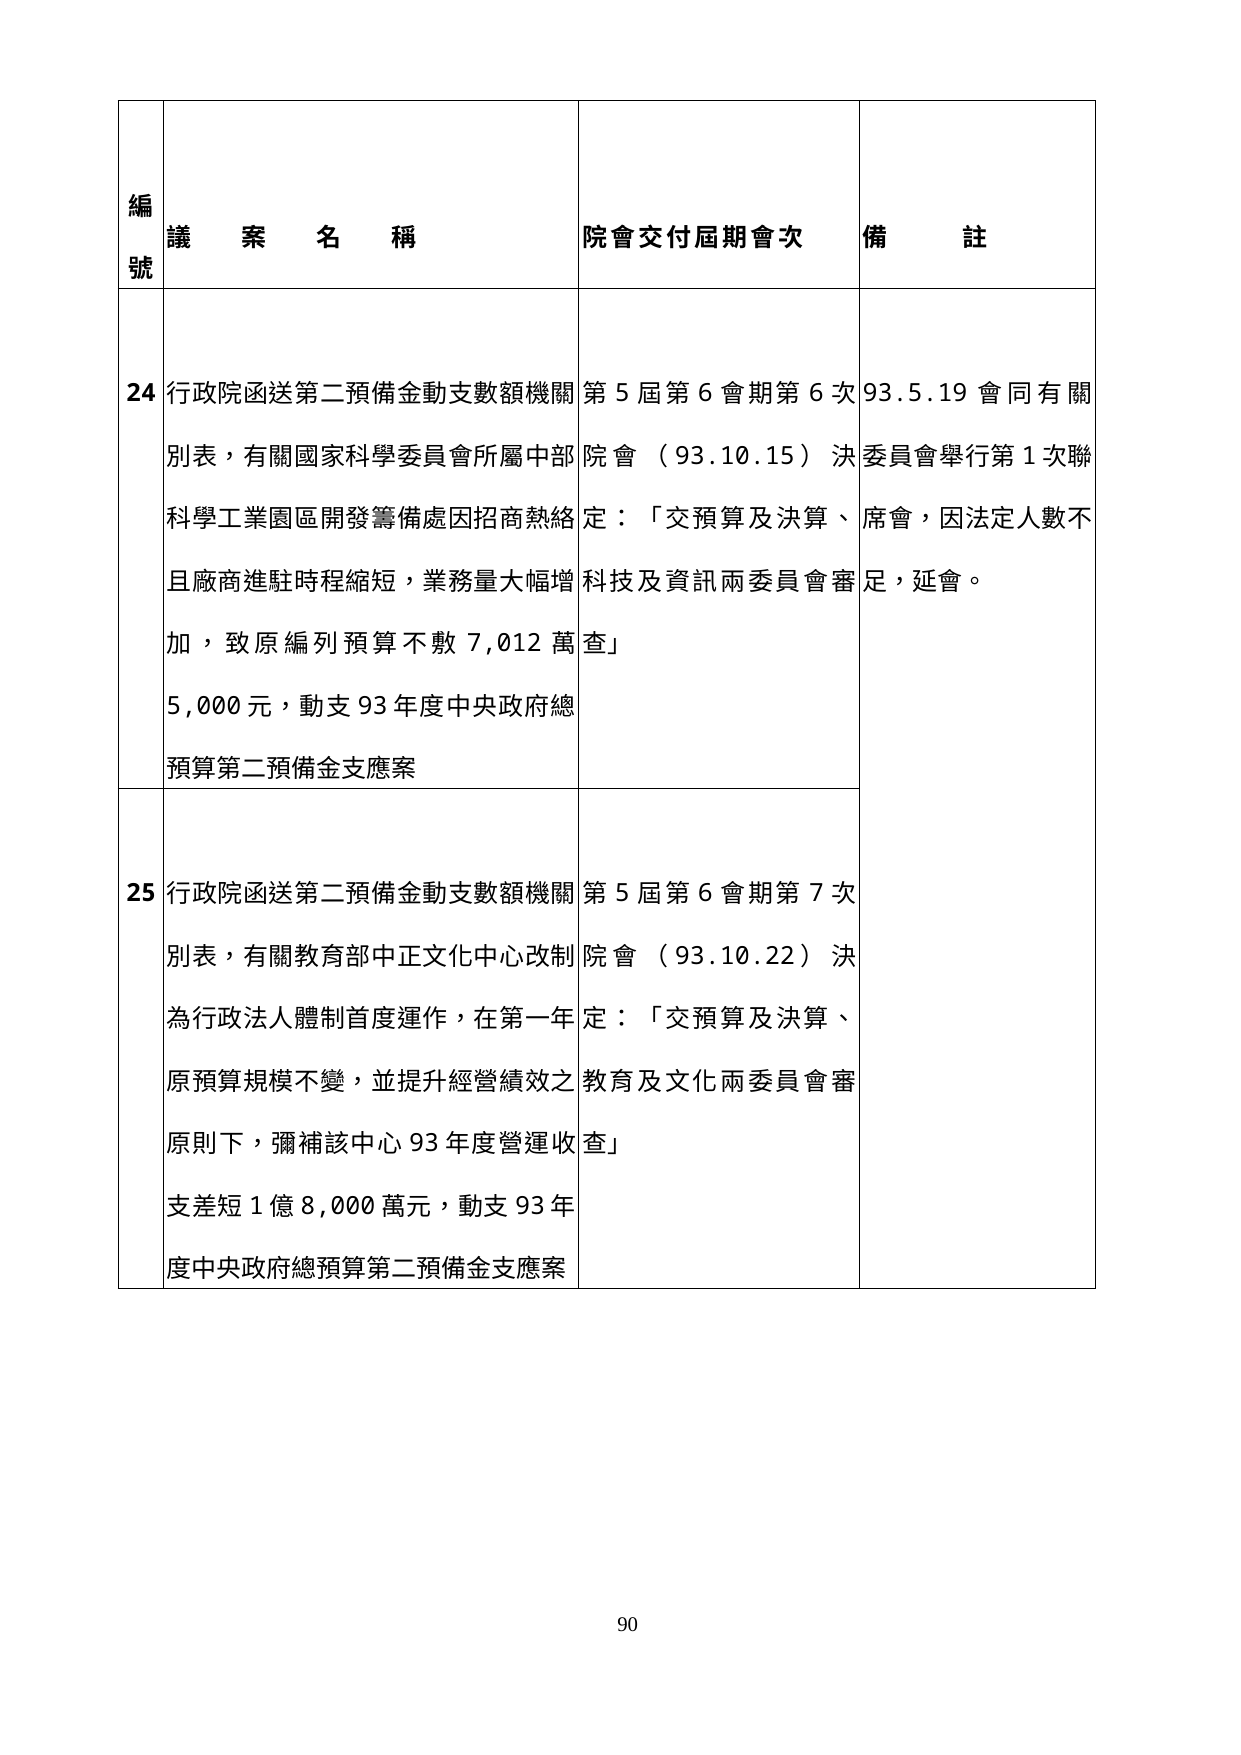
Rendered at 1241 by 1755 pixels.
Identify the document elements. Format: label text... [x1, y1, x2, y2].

table_cell 第5屆第6會期第6次院會（93.10.15）決定：「交預算及決算、科技及資訊兩委員會審查」 [579, 289, 859, 788]
table_cell [119, 289, 163, 788]
table_cell 第5屆第6會期第7次院會（93.10.22）決定：「交預算及決算、教育及文化兩委員會審查」 [579, 789, 859, 1288]
table_header 編號 [119, 101, 163, 288]
table_cell 行政院函送第二預備金動支數額機關別表，有關教育部中正文化中心改制為行政法人體制首度運作，在第一年原預算規模不變，並提升經營績效之原則下，彌補該中心93年度營運收支差短1億8,000萬元，動支93年度中央政府總預算第二預備金支應案 [164, 789, 578, 1288]
table_header 院會交付屆期會次 [579, 101, 859, 288]
table_header 備 註 [860, 101, 1095, 288]
table_cell 93.5.19會同有關委員會舉行第1次聯席會，因法定人數不足，延會。 [860, 289, 1095, 1288]
table_header 議 案 名 稱 [164, 101, 578, 288]
table_cell [119, 789, 163, 1288]
table_cell 行政院函送第二預備金動支數額機關別表，有關國家科學委員會所屬中部科學工業園區開發籌備處因招商熱絡且廠商進駐時程縮短，業務量大幅增加，致原編列預算不敷7,012萬5,000元，動支93年度中央政府總預算第二預備金支應案 [164, 289, 578, 788]
